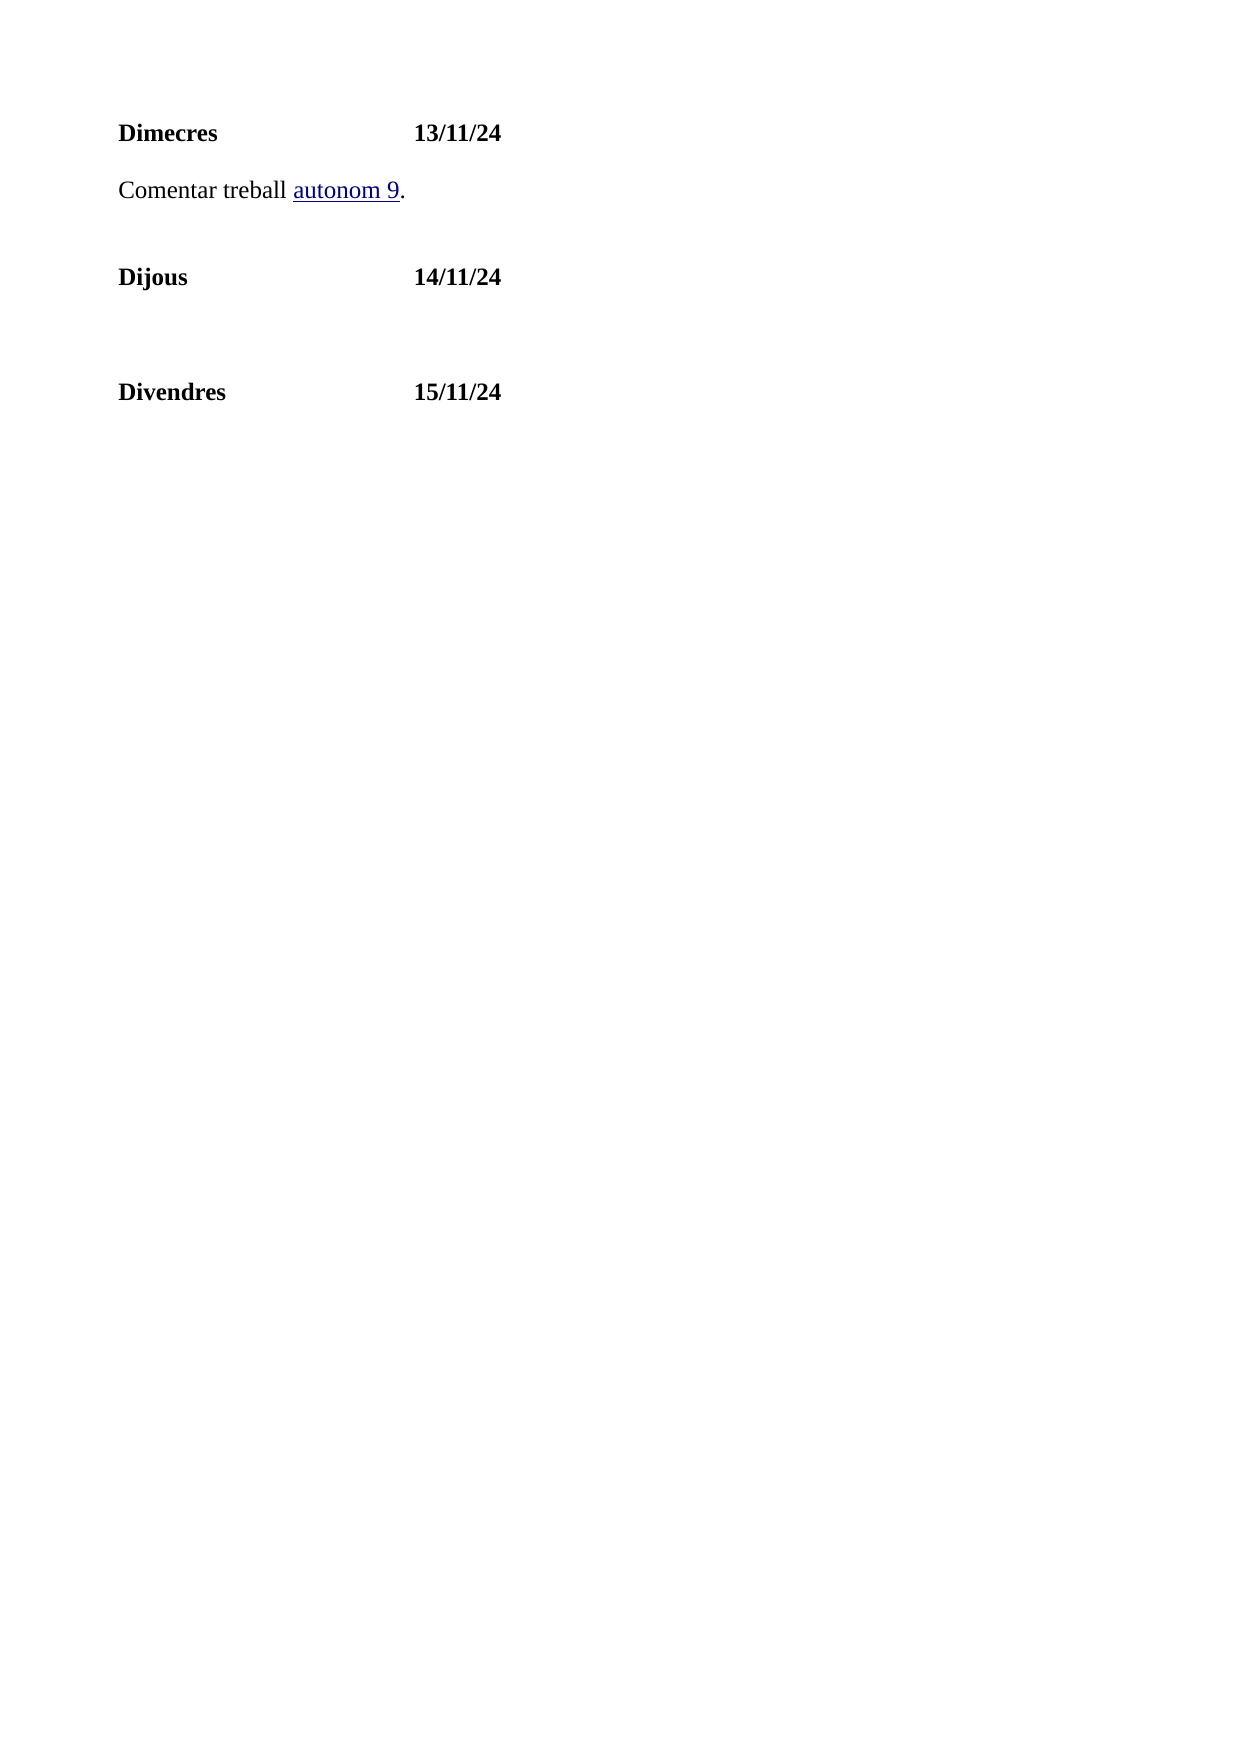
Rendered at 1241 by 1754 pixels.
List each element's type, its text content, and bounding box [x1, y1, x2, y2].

text Divendres 15/11/24 [118, 377, 1122, 406]
text Comentar treball autonom 9. [118, 176, 1122, 204]
text Dijous 14/11/24 [118, 262, 1122, 291]
text Dimecres 13/11/24 [118, 118, 1122, 147]
